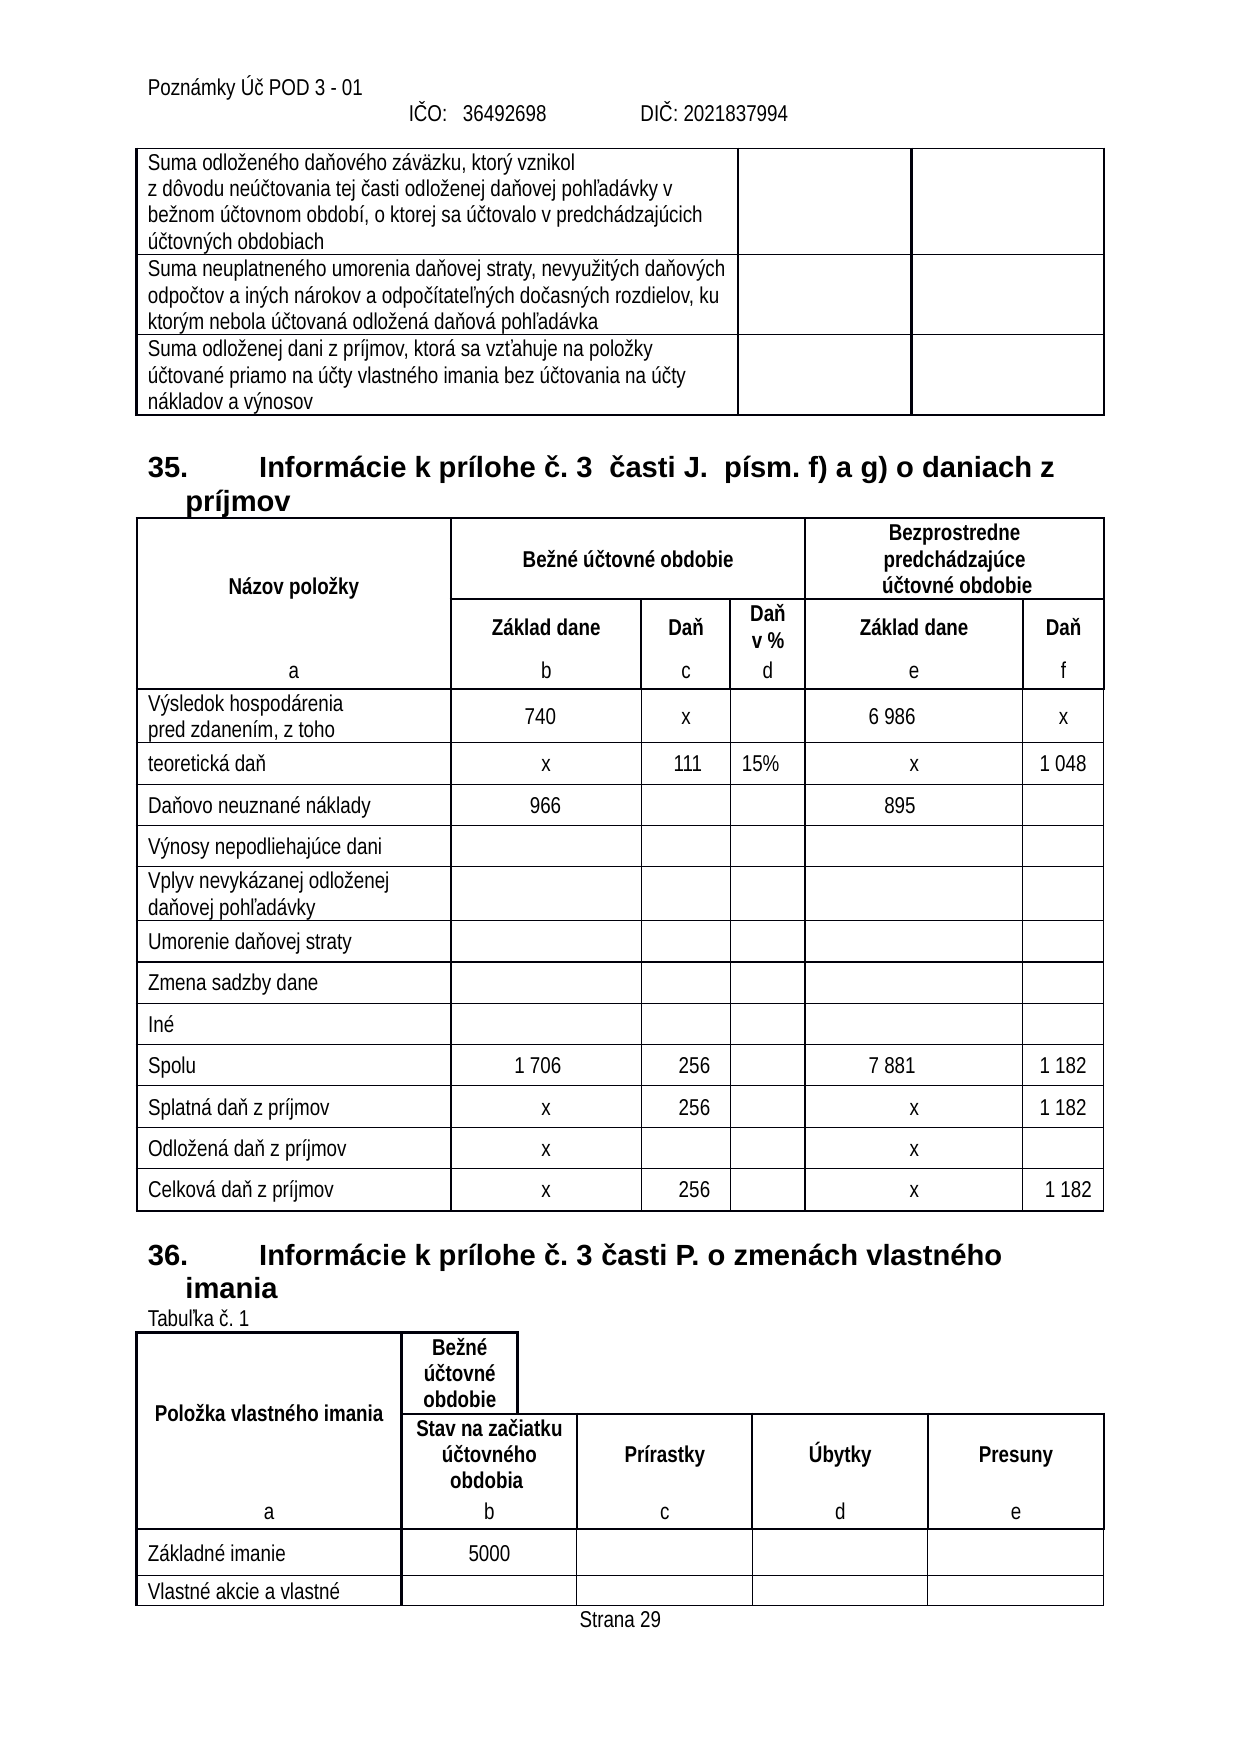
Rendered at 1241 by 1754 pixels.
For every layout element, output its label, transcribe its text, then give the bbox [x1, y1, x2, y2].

table_cell Úbytky [753, 1415, 927, 1494]
table_cell [642, 921, 730, 961]
table_cell Základ dane [452, 600, 640, 653]
table_cell Presuny [929, 1415, 1103, 1494]
table_cell x [452, 1169, 641, 1209]
table_cell Iné [138, 1004, 450, 1044]
table_cell 740 [452, 690, 641, 742]
table_cell Celková daň z príjmov [138, 1169, 450, 1209]
table_cell [577, 1530, 752, 1575]
table_cell [731, 826, 804, 866]
table_cell 7 881 [806, 1045, 1022, 1085]
table_cell [1023, 826, 1103, 866]
table_cell Umorenie daňovej straty [138, 921, 450, 961]
table_cell Daň [1024, 600, 1103, 653]
table_cell Daňovo neuznané náklady [138, 785, 450, 825]
table_cell 256 [642, 1086, 730, 1127]
table_cell x [806, 743, 1022, 783]
table_cell [731, 1045, 804, 1085]
table_cell Suma odloženého daňového záväzku, ktorý vznikol z dôvodu neúčtovania tej časti odloženej daňovej pohľadávky v bežnom účtovnom období, o ktorej sa účtovalo v predchádzajúcich účtovných obdobiach [138, 149, 737, 254]
table_cell [642, 1128, 730, 1168]
table_cell [731, 867, 804, 920]
table_cell a [138, 1494, 400, 1528]
table_cell 1 182 [1023, 1045, 1103, 1085]
table_cell Prírastky [578, 1415, 751, 1494]
table_cell Suma neuplatneného umorenia daňovej straty, nevyužitých daňových odpočtov a iných nárokov a odpočítateľných dočasných rozdielov, ku ktorým nebola účtovaná odložená daňová pohľadávka [138, 255, 737, 334]
table_cell [1023, 785, 1103, 825]
table_cell [739, 255, 910, 334]
table_cell d [731, 653, 804, 687]
list Informácie k prílohe č. 3 časti P. o zmenách vlastného imania [148, 1238, 1092, 1305]
table_cell [731, 963, 804, 1003]
table_cell x [642, 690, 730, 742]
table_cell [452, 963, 641, 1003]
table_cell e [929, 1494, 1103, 1528]
table_cell [913, 335, 1103, 414]
table_cell Vlastné akcie a vlastné [138, 1576, 400, 1605]
table_header [519, 1331, 1104, 1412]
table_cell Splatná daň z príjmov [138, 1086, 450, 1127]
table_cell 256 [642, 1169, 730, 1209]
table_cell 1 048 [1023, 743, 1103, 783]
table_cell [642, 1004, 730, 1044]
table_cell 111 [642, 743, 730, 783]
table_cell 1 182 [1023, 1169, 1103, 1209]
table_cell Suma odloženej dani z príjmov, ktorá sa vzťahuje na položky účtované priamo na účty vlastného imania bez účtovania na účty nákladov a výnosov [138, 335, 737, 414]
table_cell [753, 1530, 927, 1575]
table_cell [928, 1530, 1103, 1575]
table_cell 15% [731, 743, 804, 783]
table_cell Základné imanie [138, 1530, 400, 1575]
table_cell [642, 867, 730, 920]
table_cell c [578, 1494, 751, 1528]
table_header Bezprostredne predchádzajúce účtovné obdobie [806, 519, 1103, 598]
table_header Bežné účtovné obdobie [403, 1334, 516, 1412]
table_cell [1023, 1128, 1103, 1168]
table_cell 966 [452, 785, 641, 825]
table_header Bežné účtovné obdobie [452, 519, 804, 598]
table_cell [452, 921, 641, 961]
table_cell 1 706 [452, 1045, 641, 1085]
table_cell e [806, 653, 1022, 687]
table_cell c [642, 653, 729, 687]
table_header Názov položky [138, 519, 450, 653]
table_cell [642, 963, 730, 1003]
table_cell [1023, 963, 1103, 1003]
table_cell [731, 1086, 804, 1127]
table_cell 895 [806, 785, 1022, 825]
table_cell [913, 255, 1103, 334]
table_cell [806, 963, 1022, 1003]
table_cell [806, 867, 1022, 920]
table_cell [731, 921, 804, 961]
table_cell b [452, 653, 640, 687]
table_cell Výsledok hospodárenia pred zdanením, z toho [138, 690, 450, 742]
list Informácie k prílohe č. 3 časti J. písm. f) a g) o daniach z príjmov [148, 450, 1092, 517]
table_cell [1023, 867, 1103, 920]
table_cell [452, 1004, 641, 1044]
table_cell [452, 867, 641, 920]
table_cell [731, 690, 804, 742]
table_cell Spolu [138, 1045, 450, 1085]
table_cell [1023, 921, 1103, 961]
table_cell [753, 1576, 927, 1605]
table_cell Výnosy nepodliehajúce dani [138, 826, 450, 866]
table_cell 6 986 [806, 690, 1022, 742]
table_cell Odložená daň z príjmov [138, 1128, 450, 1168]
table_cell x [806, 1086, 1022, 1127]
table_cell [731, 785, 804, 825]
table_cell Stav na začiatku účtovného obdobia [403, 1415, 576, 1494]
table_cell [731, 1128, 804, 1168]
table_cell teoretická daň [138, 743, 450, 783]
table_cell [731, 1004, 804, 1044]
table_cell 1 182 [1023, 1086, 1103, 1127]
table_cell [806, 1004, 1022, 1044]
table_cell Daň v % [731, 600, 804, 653]
table_cell x [1023, 690, 1103, 742]
table_cell x [452, 1086, 641, 1127]
table_cell [731, 1169, 804, 1209]
table_cell [642, 785, 730, 825]
table_cell x [452, 743, 641, 783]
table_cell f [1024, 653, 1103, 687]
table_cell x [806, 1169, 1022, 1209]
table_cell d [753, 1494, 927, 1528]
table_cell [806, 921, 1022, 961]
table_cell Základ dane [806, 600, 1022, 653]
table_cell [642, 826, 730, 866]
table_cell [928, 1576, 1103, 1605]
table_cell a [138, 653, 450, 687]
table_header Položka vlastného imania [138, 1334, 400, 1494]
table_cell [1023, 1004, 1103, 1044]
table_cell x [452, 1128, 641, 1168]
table_cell [913, 149, 1103, 254]
table_cell 256 [642, 1045, 730, 1085]
table_cell [403, 1576, 576, 1605]
table_cell [739, 335, 910, 414]
table_cell Zmena sadzby dane [138, 963, 450, 1003]
table_cell x [806, 1128, 1022, 1168]
table_cell [806, 826, 1022, 866]
table_cell 5000 [403, 1530, 576, 1575]
table_cell Vplyv nevykázanej odloženej daňovej pohľadávky [138, 867, 450, 920]
table_cell [739, 149, 910, 254]
table_cell b [403, 1494, 576, 1528]
table_cell Daň [642, 600, 729, 653]
table_cell [577, 1576, 752, 1605]
table_cell [452, 826, 641, 866]
text Tabuľka č. 1 [148, 1305, 1092, 1331]
